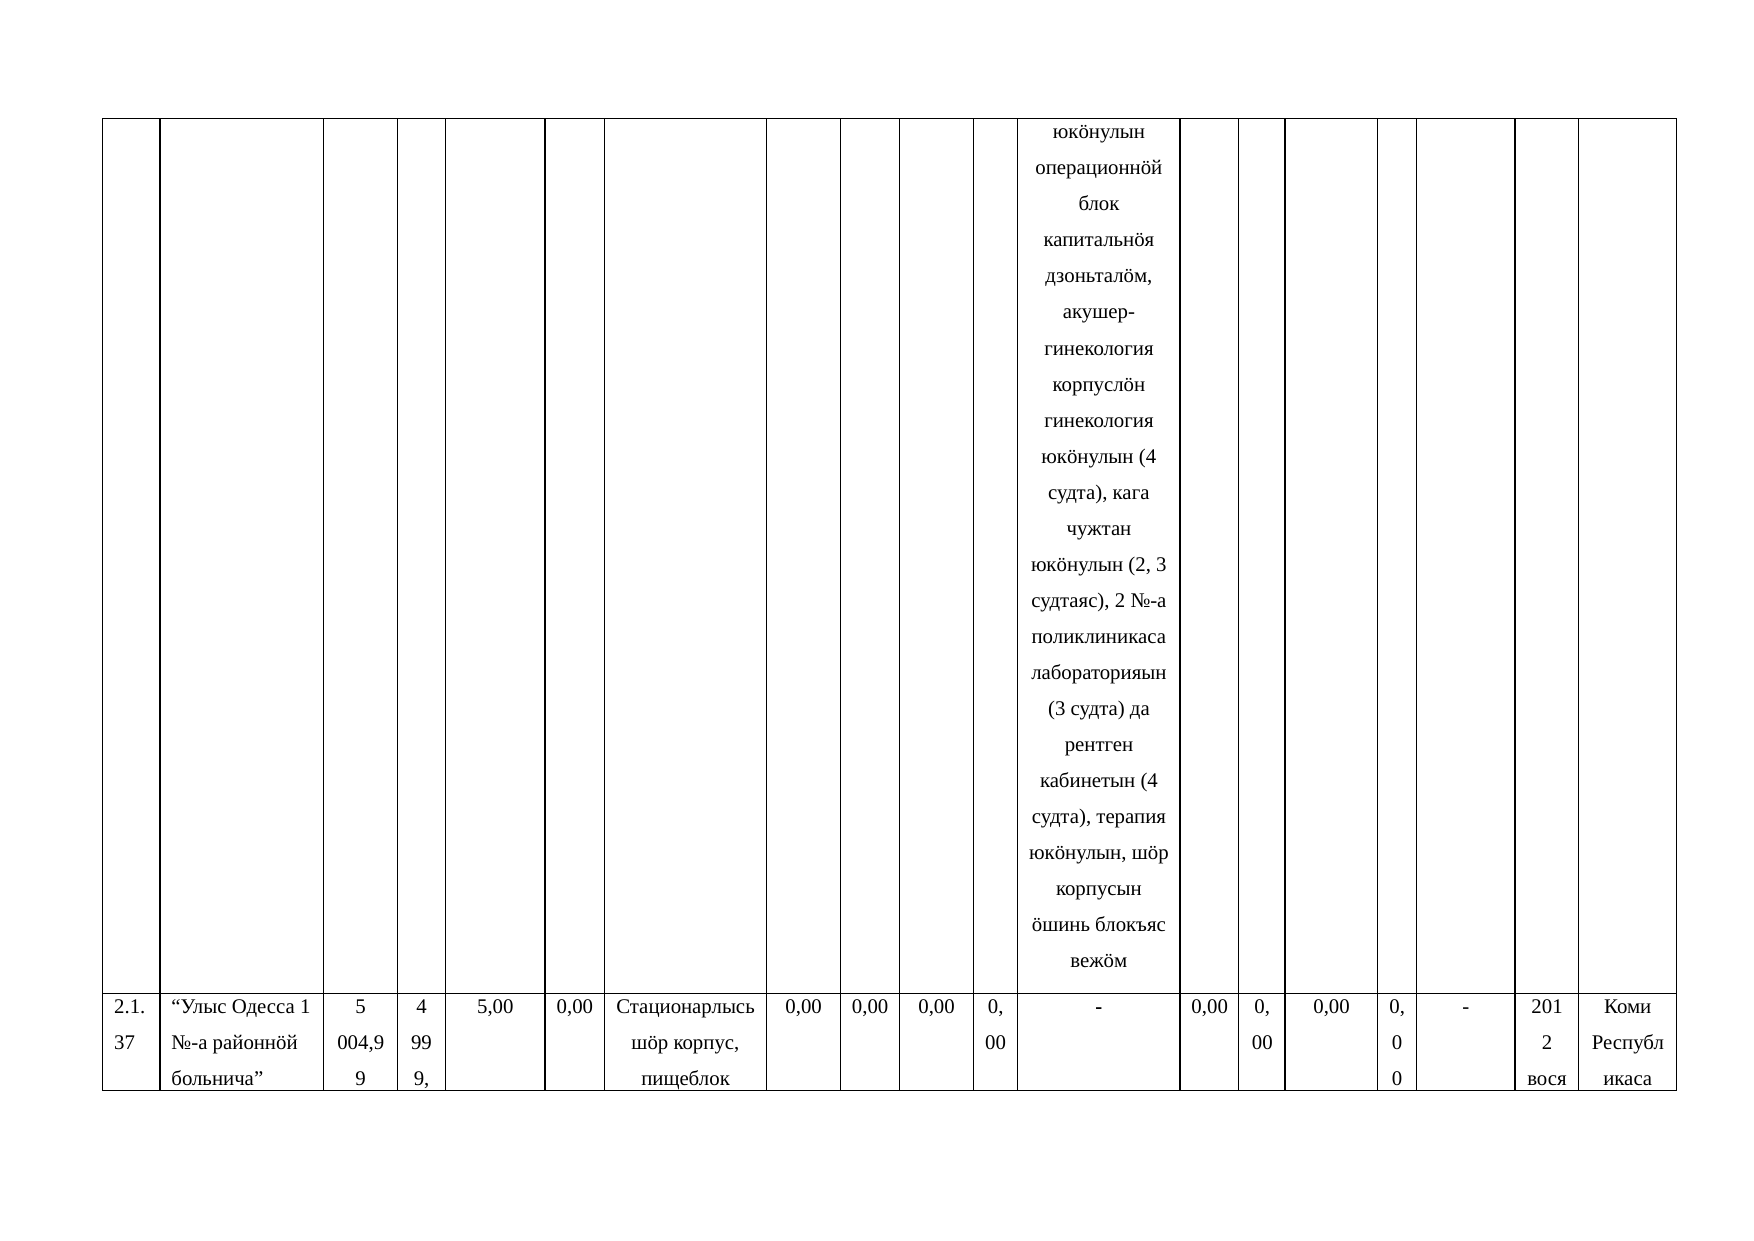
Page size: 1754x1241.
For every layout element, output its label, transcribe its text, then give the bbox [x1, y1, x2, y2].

table_cell [161, 119, 323, 993]
table_cell 0,00 [1181, 994, 1238, 1090]
table_cell [900, 119, 973, 993]
table_cell [446, 119, 544, 993]
table_cell 0,00 [1286, 994, 1377, 1090]
table_cell [1579, 119, 1676, 993]
table_cell 0,00 [1378, 994, 1416, 1090]
table_cell 0,00 [546, 994, 604, 1090]
table_cell 0,00 [841, 994, 899, 1090]
table_cell “Улыс Одесса 1 №-а районнӧй больнича” [161, 994, 323, 1090]
table_cell - [1417, 994, 1514, 1090]
table_cell 0,00 [1239, 994, 1284, 1090]
table_cell [841, 119, 899, 993]
table_cell - [1018, 994, 1179, 1090]
table_cell 0,00 [767, 994, 840, 1090]
table_cell [1286, 119, 1377, 993]
table_cell юкӧнулын операционнӧй блок капитальнӧя дзоньталӧм, акушер-гинекология корпуслӧн гинекология юкӧнулын (4 судта), кага чужтан юкӧнулын (2, 3 судтаяс), 2 №-а поликлиникаса лабораторияын (3 судта) да рентген кабинетын (4 судта), терапия юкӧнулын, шӧр корпусын ӧшинь блокъяс вежӧм [1018, 119, 1179, 993]
table_cell [1378, 119, 1416, 993]
table_cell 4 999, [398, 994, 445, 1090]
table_cell 5 004,99 [324, 994, 397, 1090]
table_cell [324, 119, 397, 993]
table_cell - [1417, 119, 1514, 993]
table_cell [1181, 119, 1238, 993]
table_cell [103, 119, 159, 993]
table_cell [1516, 119, 1578, 993]
table_cell [605, 119, 766, 993]
table_cell 0,00 [900, 994, 973, 1090]
table_cell [974, 119, 1017, 993]
table_cell 5,00 [446, 994, 544, 1090]
table_cell 0,00 [974, 994, 1017, 1090]
table_cell [398, 119, 445, 993]
table_cell 2012 вося [1516, 994, 1578, 1090]
table_cell [767, 119, 840, 993]
table_cell Коми Республикаса [1579, 994, 1676, 1090]
table_cell Стационарлысь шӧр корпус, пищеблок [605, 994, 766, 1090]
table_cell [1239, 119, 1284, 993]
table_cell [546, 119, 604, 993]
table_cell 2.1.37 [103, 994, 159, 1090]
